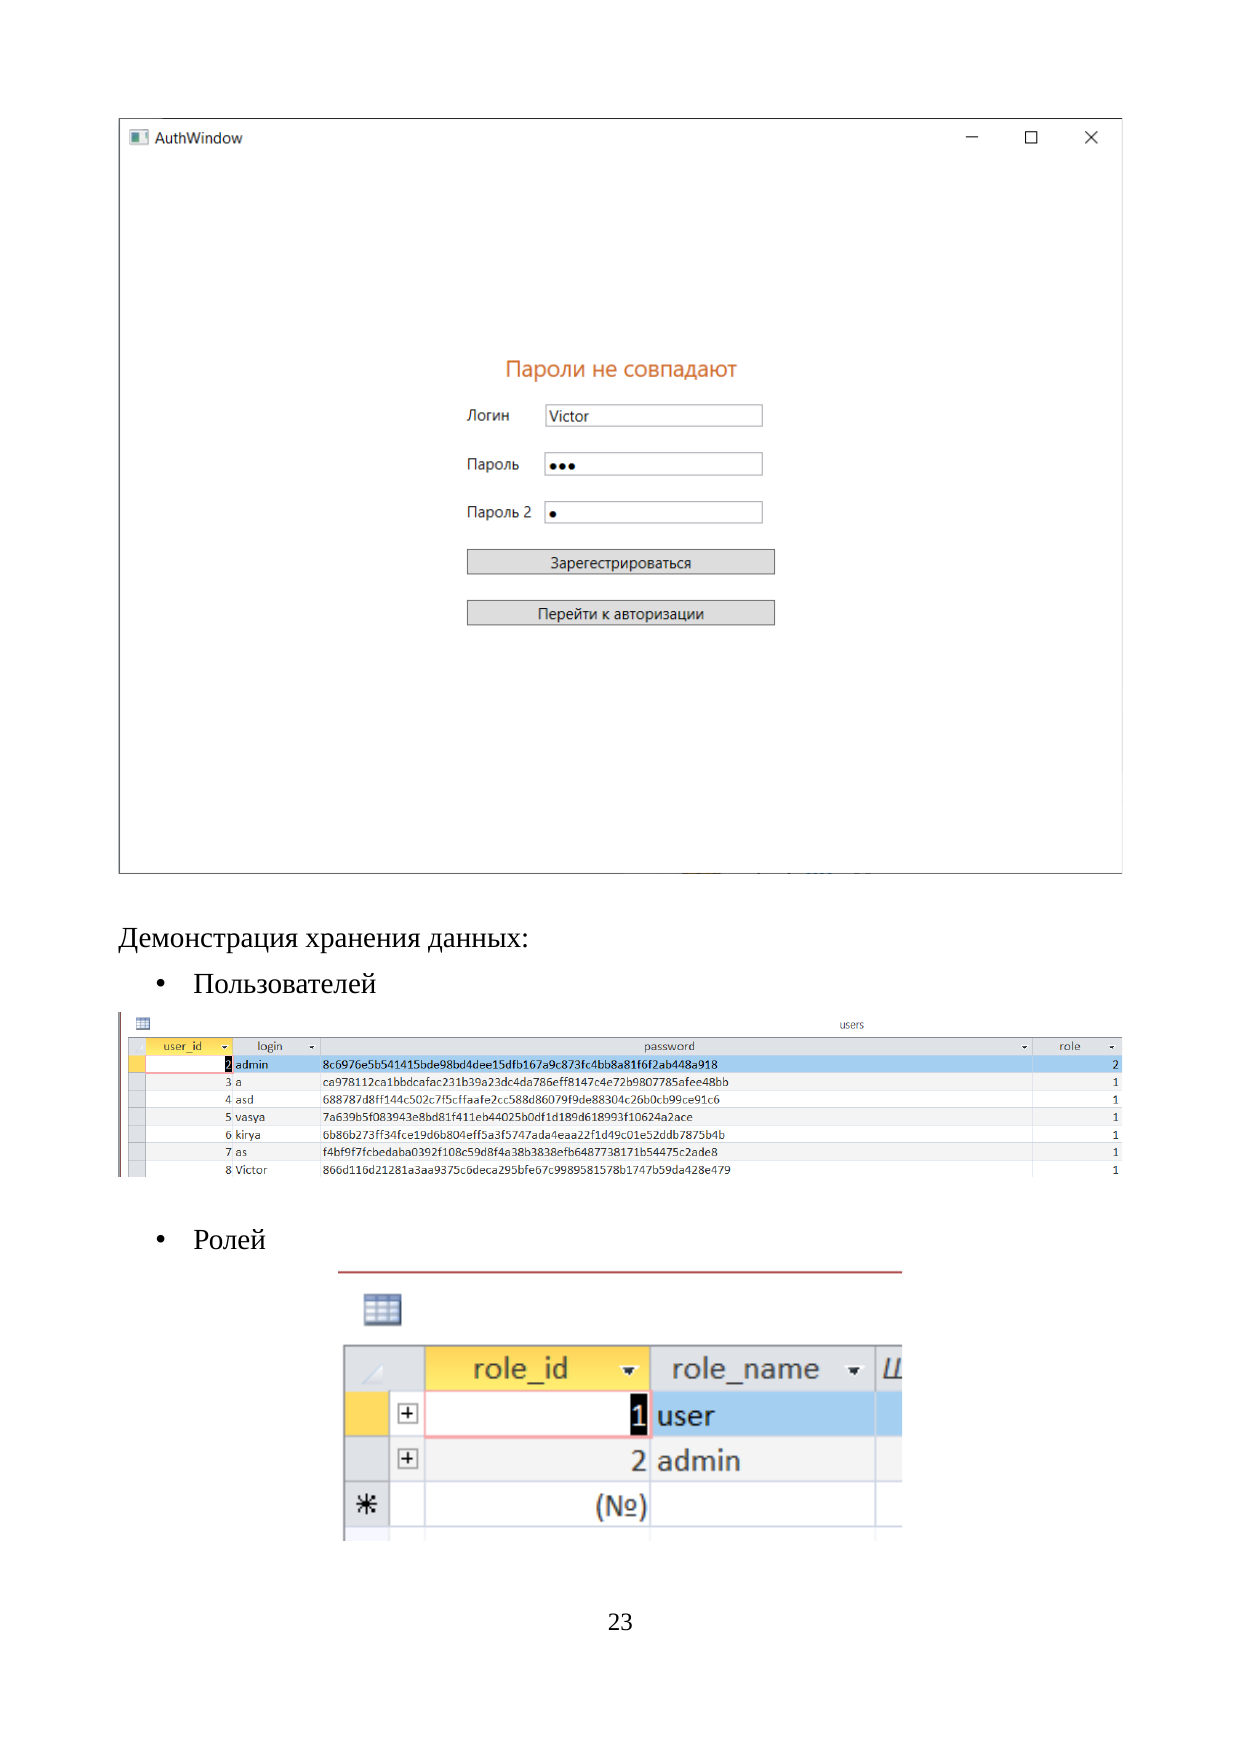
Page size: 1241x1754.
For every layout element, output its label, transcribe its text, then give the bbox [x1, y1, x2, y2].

list Пользователей [156, 966, 1122, 1000]
list Ролей [156, 1222, 1122, 1256]
text Демонстрация хранения данных: [118, 920, 1122, 954]
